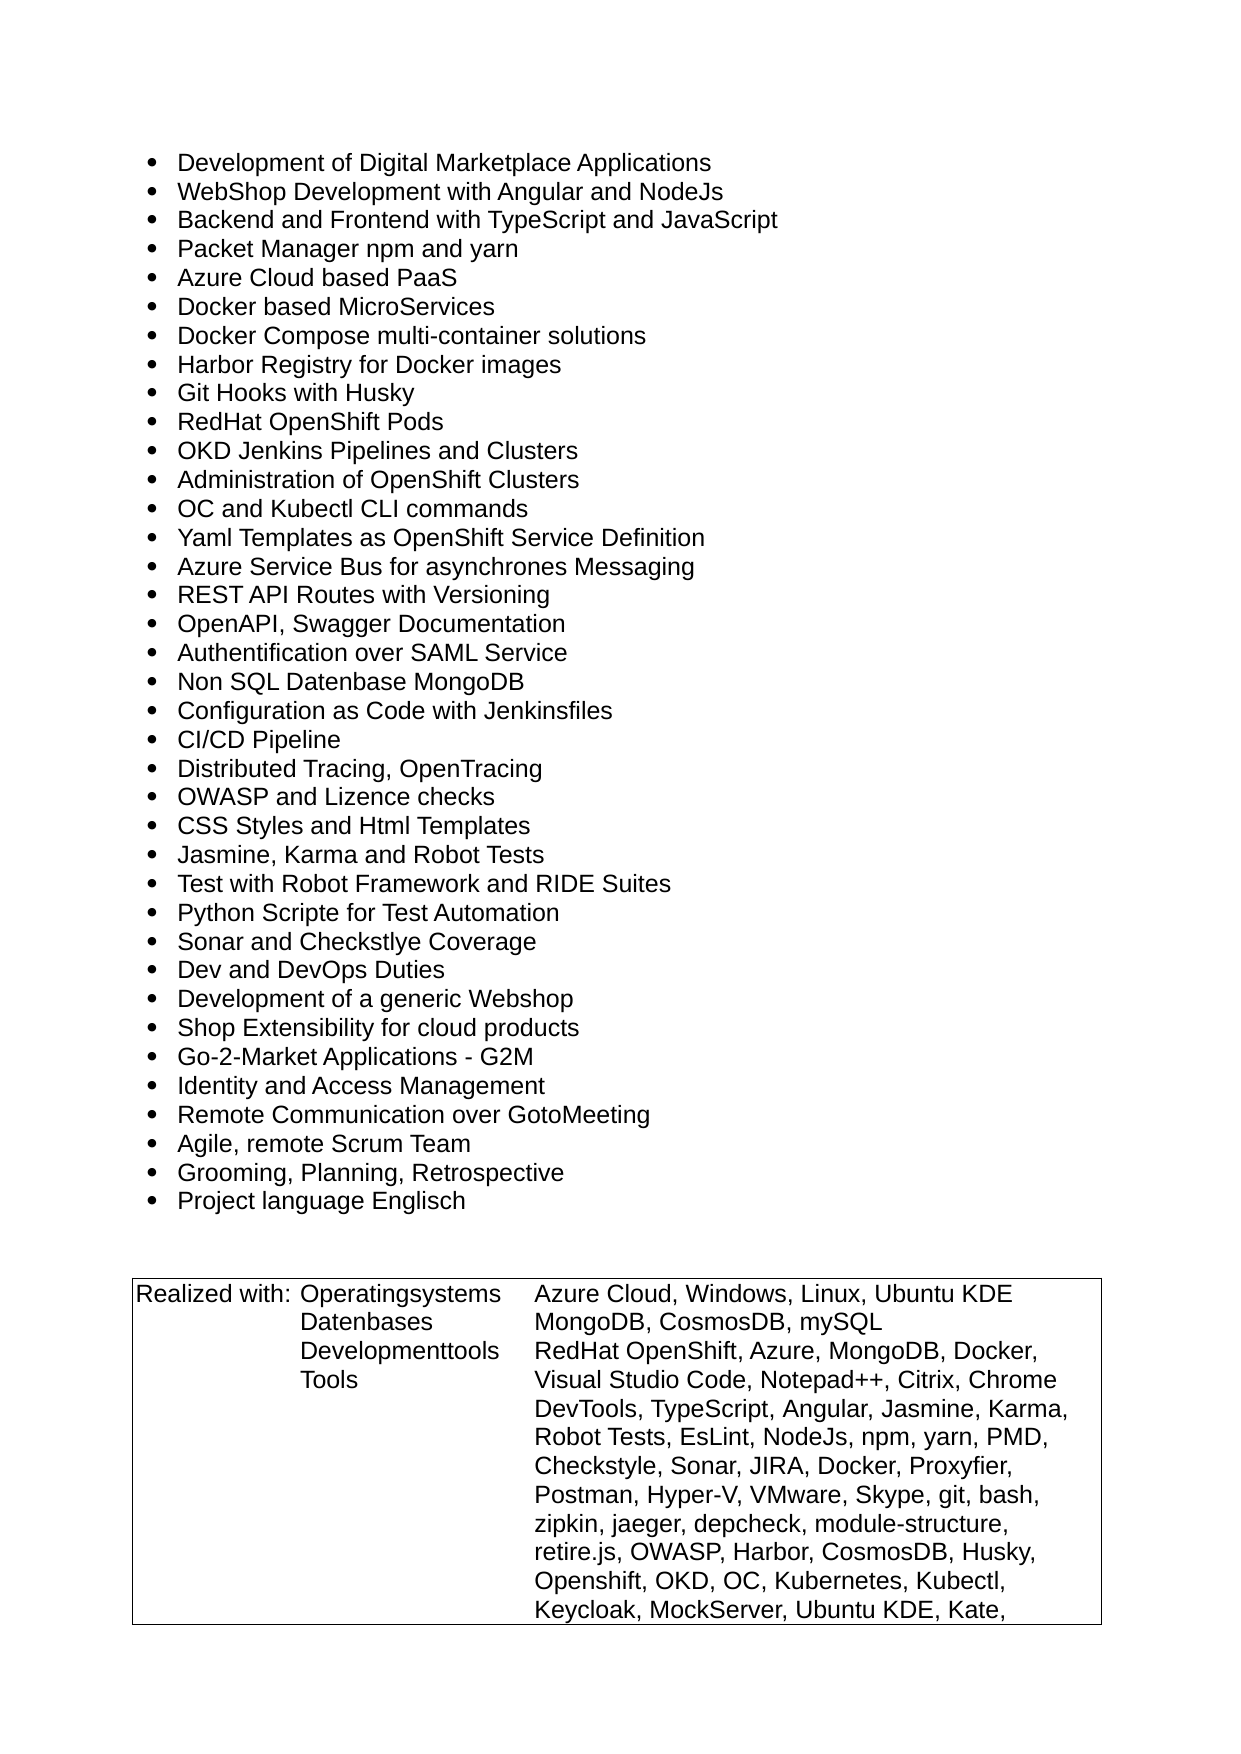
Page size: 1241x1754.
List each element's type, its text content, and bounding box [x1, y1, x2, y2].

table_header Operatingsystems Datenbases [297, 1279, 531, 1336]
list OpenAPI, Swagger Documentation [148, 609, 1104, 638]
list Administration of OpenShift Clusters [148, 465, 1104, 494]
list Packet Manager npm and yarn [148, 234, 1104, 263]
list Grooming, Planning, Retrospective [148, 1157, 1104, 1186]
table_header Realized with: [133, 1279, 297, 1336]
list Test with Robot Framework and RIDE Suites [148, 869, 1104, 898]
list Git Hooks with Husky [148, 378, 1104, 407]
list Python Scripte for Test Automation [148, 898, 1104, 927]
list Yaml Templates as OpenShift Service Definition [148, 523, 1104, 552]
list Azure Cloud based PaaS [148, 263, 1104, 292]
list Configuration as Code with Jenkinsfiles [148, 696, 1104, 725]
list Identity and Access Management [148, 1071, 1104, 1100]
list OWASP and Lizence checks [148, 782, 1104, 811]
list Shop Extensibility for cloud products [148, 1013, 1104, 1042]
list WebShop Development with Angular and NodeJs [148, 176, 1104, 205]
table_cell [133, 1336, 297, 1623]
table_cell Developmenttools Tools [297, 1336, 531, 1623]
list Development of a generic Webshop [148, 984, 1104, 1013]
list Go-2-Market Applications - G2M [148, 1042, 1104, 1071]
list Docker Compose multi-container solutions [148, 321, 1104, 349]
list CI/CD Pipeline [148, 725, 1104, 753]
list Sonar and Checkstlye Coverage [148, 927, 1104, 956]
table_header Azure Cloud, Windows, Linux, Ubuntu KDE MongoDB, CosmosDB, mySQL [531, 1279, 1101, 1336]
list RedHat OpenShift Pods [148, 407, 1104, 436]
list Remote Communication over GotoMeeting [148, 1100, 1104, 1129]
list CSS Styles and Html Templates [148, 811, 1104, 840]
list OKD Jenkins Pipelines and Clusters [148, 436, 1104, 465]
list OC and Kubectl CLI commands [148, 494, 1104, 523]
list Agile, remote Scrum Team [148, 1129, 1104, 1157]
list Project language Englisch [148, 1186, 1104, 1215]
list Authentification over SAML Service [148, 638, 1104, 667]
list Docker based MicroServices [148, 292, 1104, 321]
list Distributed Tracing, OpenTracing [148, 753, 1104, 782]
list Backend and Frontend with TypeScript and JavaScript [148, 205, 1104, 234]
list Jasmine, Karma and Robot Tests [148, 840, 1104, 869]
list Azure Service Bus for asynchrones Messaging [148, 552, 1104, 580]
table_cell RedHat OpenShift, Azure, MongoDB, Docker, Visual Studio Code, Notepad++, Citrix, Chrome DevTools, TypeScript, Angular, Jasmine, Karma, Robot Tests, EsLint, NodeJs, npm, yarn, PMD, Checkstyle, Sonar, JIRA, Docker, Proxyfier, Postman, Hyper-V, VMware, Skype, git, bash, zipkin, jaeger, depcheck, module-structure, retire.js, OWASP, Harbor, CosmosDB, Husky, Openshift, OKD, OC, Kubernetes, Kubectl, Keycloak, MockServer, Ubuntu KDE, Kate, [531, 1336, 1101, 1623]
list Development of Digital Marketplace Applications [148, 148, 1104, 176]
list Non SQL Datenbase MongoDB [148, 667, 1104, 696]
list Harbor Registry for Docker images [148, 349, 1104, 378]
list Dev and DevOps Duties [148, 956, 1104, 984]
list REST API Routes with Versioning [148, 580, 1104, 609]
